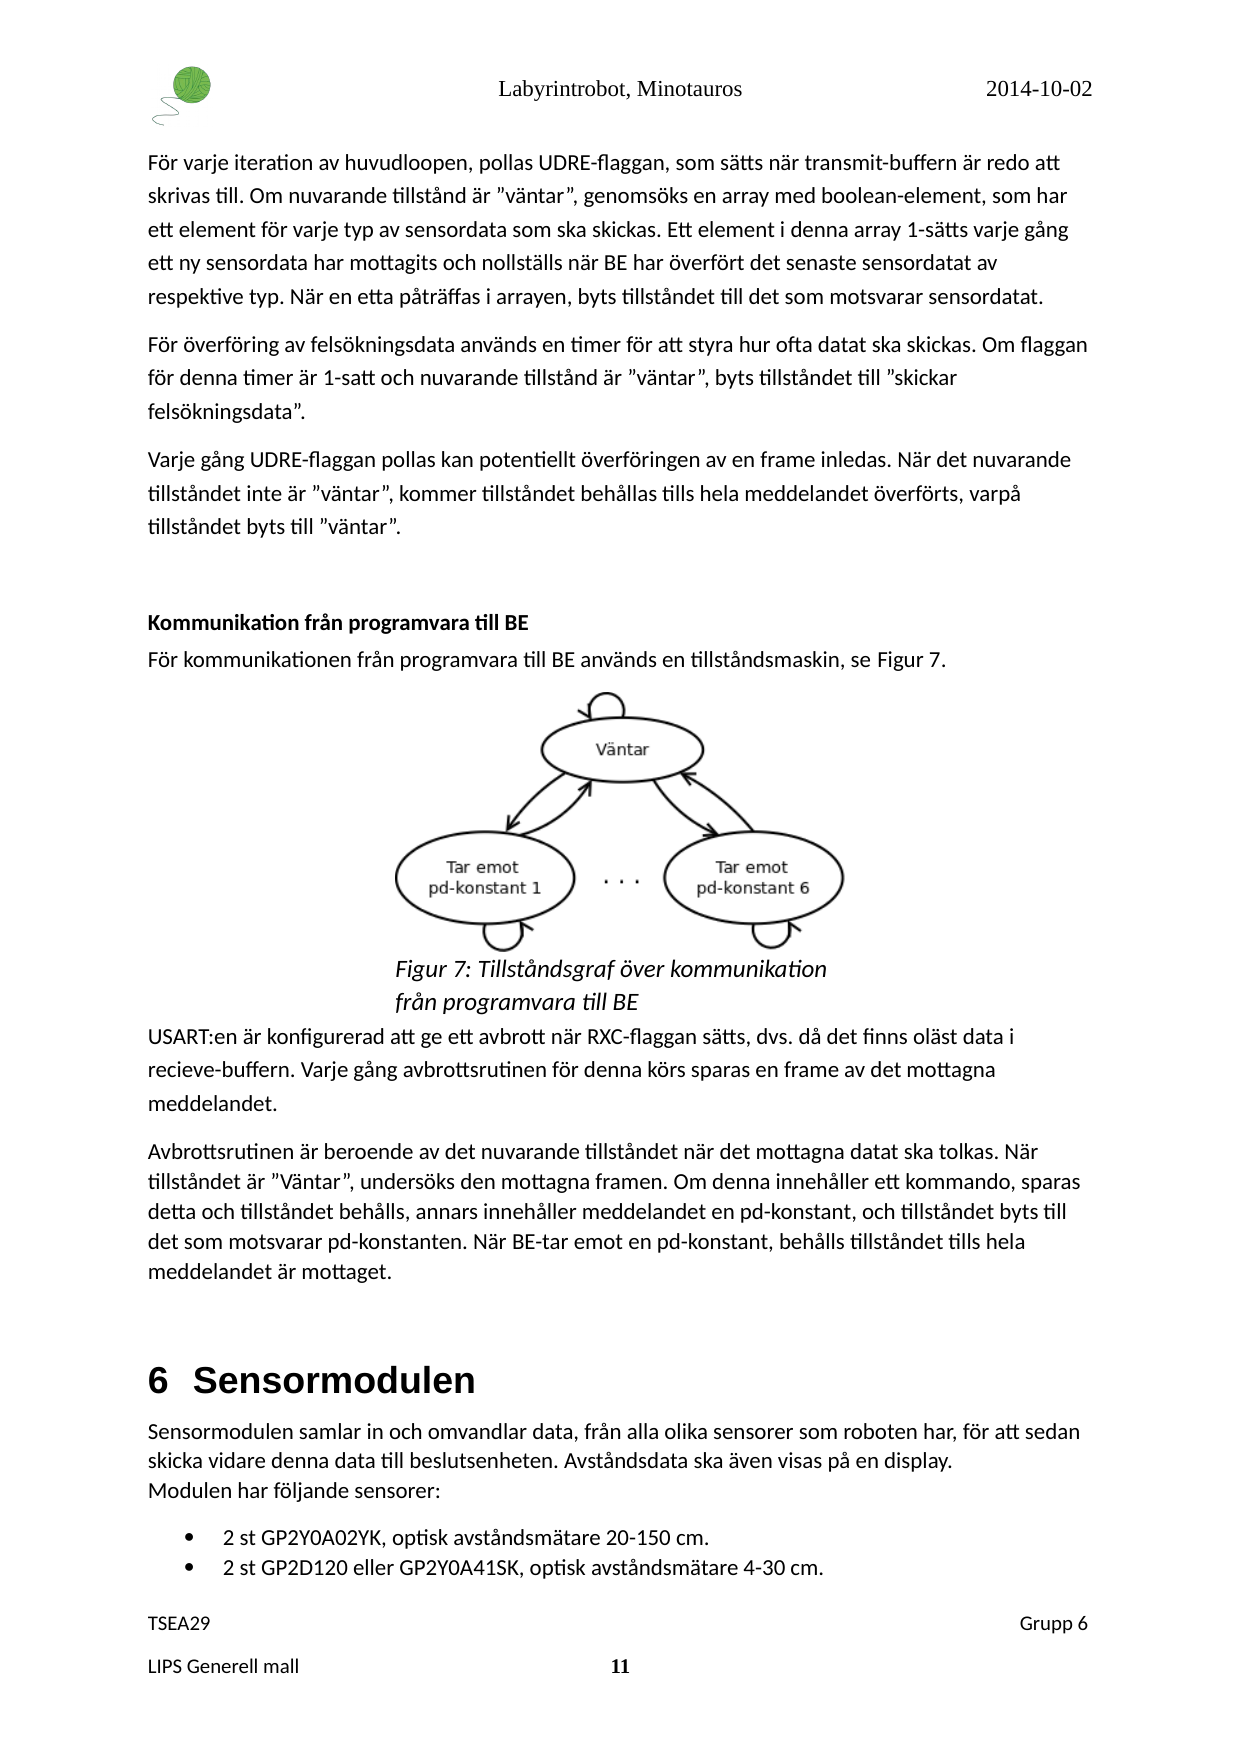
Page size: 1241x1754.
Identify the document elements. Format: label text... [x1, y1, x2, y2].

text USART:en är konfigurerad att ge ett avbrott när RXC-flaggan sätts, dvs. då det finns oläst data i recieve-buffern. Varje gång avbrottsrutinen för denna körs sparas en frame av det mottagna meddelandet. [148, 952, 1092, 1117]
text Varje gång UDRE-flaggan pollas kan potentiellt överföringen av en frame inledas. När det nuvarande tillståndet inte är ”väntar”, kommer tillståndet behållas tills hela meddelandet överförts, varpå tillståndet byts till ”väntar”. [148, 445, 1092, 540]
text För varje iteration av huvudloopen, pollas UDRE-flaggan, som sätts när transmit-buffern är redo att skrivas till. Om nuvarande tillstånd är ”väntar”, genomsöks en array med boolean-element, som har ett element för varje typ av sensordata som ska skickas. Ett element i denna array 1-sätts varje gång ett ny sensordata har mottagits och nollställs när BE har överfört det senaste sensordatat av respektive typ. När en etta påträffas i arrayen, byts tillståndet till det som motsvarar sensordatat. [148, 148, 1092, 310]
list 2 st GP2D120 eller GP2Y0A41SK, optisk avståndsmätare 4-30 cm. [185, 1553, 1092, 1581]
list 2 st GP2Y0A02YK, optisk avståndsmätare 20-150 cm. [185, 1523, 1092, 1551]
picture [395, 692, 845, 952]
text Figur 7: Tillståndsgraf över kommunikation från programvara till BE [395, 952, 845, 1016]
text Sensormodulen samlar in och omvandlar data, från alla olika sensorer som roboten har, för att sedan skicka vidare denna data till beslutsenheten. Avståndsdata ska även visas på en display. Modulen har följande sensorer: [148, 1417, 1092, 1504]
subtitle Sensormodulen [148, 1358, 1092, 1401]
text Avbrottsrutinen är beroende av det nuvarande tillståndet när det mottagna datat ska tolkas. När tillståndet är ”Väntar”, undersöks den mottagna framen. Om denna innehåller ett kommando, sparas detta och tillståndet behålls, annars innehåller meddelandet en pd-konstant, och tillståndet byts till det som motsvarar pd-konstanten. När BE-tar emot en pd-konstant, behålls tillståndet tills hela meddelandet är mottaget. [148, 1137, 1092, 1285]
picture [150, 64, 214, 128]
text För överföring av felsökningsdata används en timer för att styra hur ofta datat ska skickas. Om flaggan för denna timer är 1-satt och nuvarande tillstånd är ”väntar”, byts tillståndet till ”skickar felsökningsdata”. [148, 330, 1092, 425]
text För kommunikationen från programvara till BE används en tillståndsmaskin, se Figur 7. [148, 645, 1092, 673]
subtitle Kommunikation från programvara till BE [148, 608, 1092, 637]
